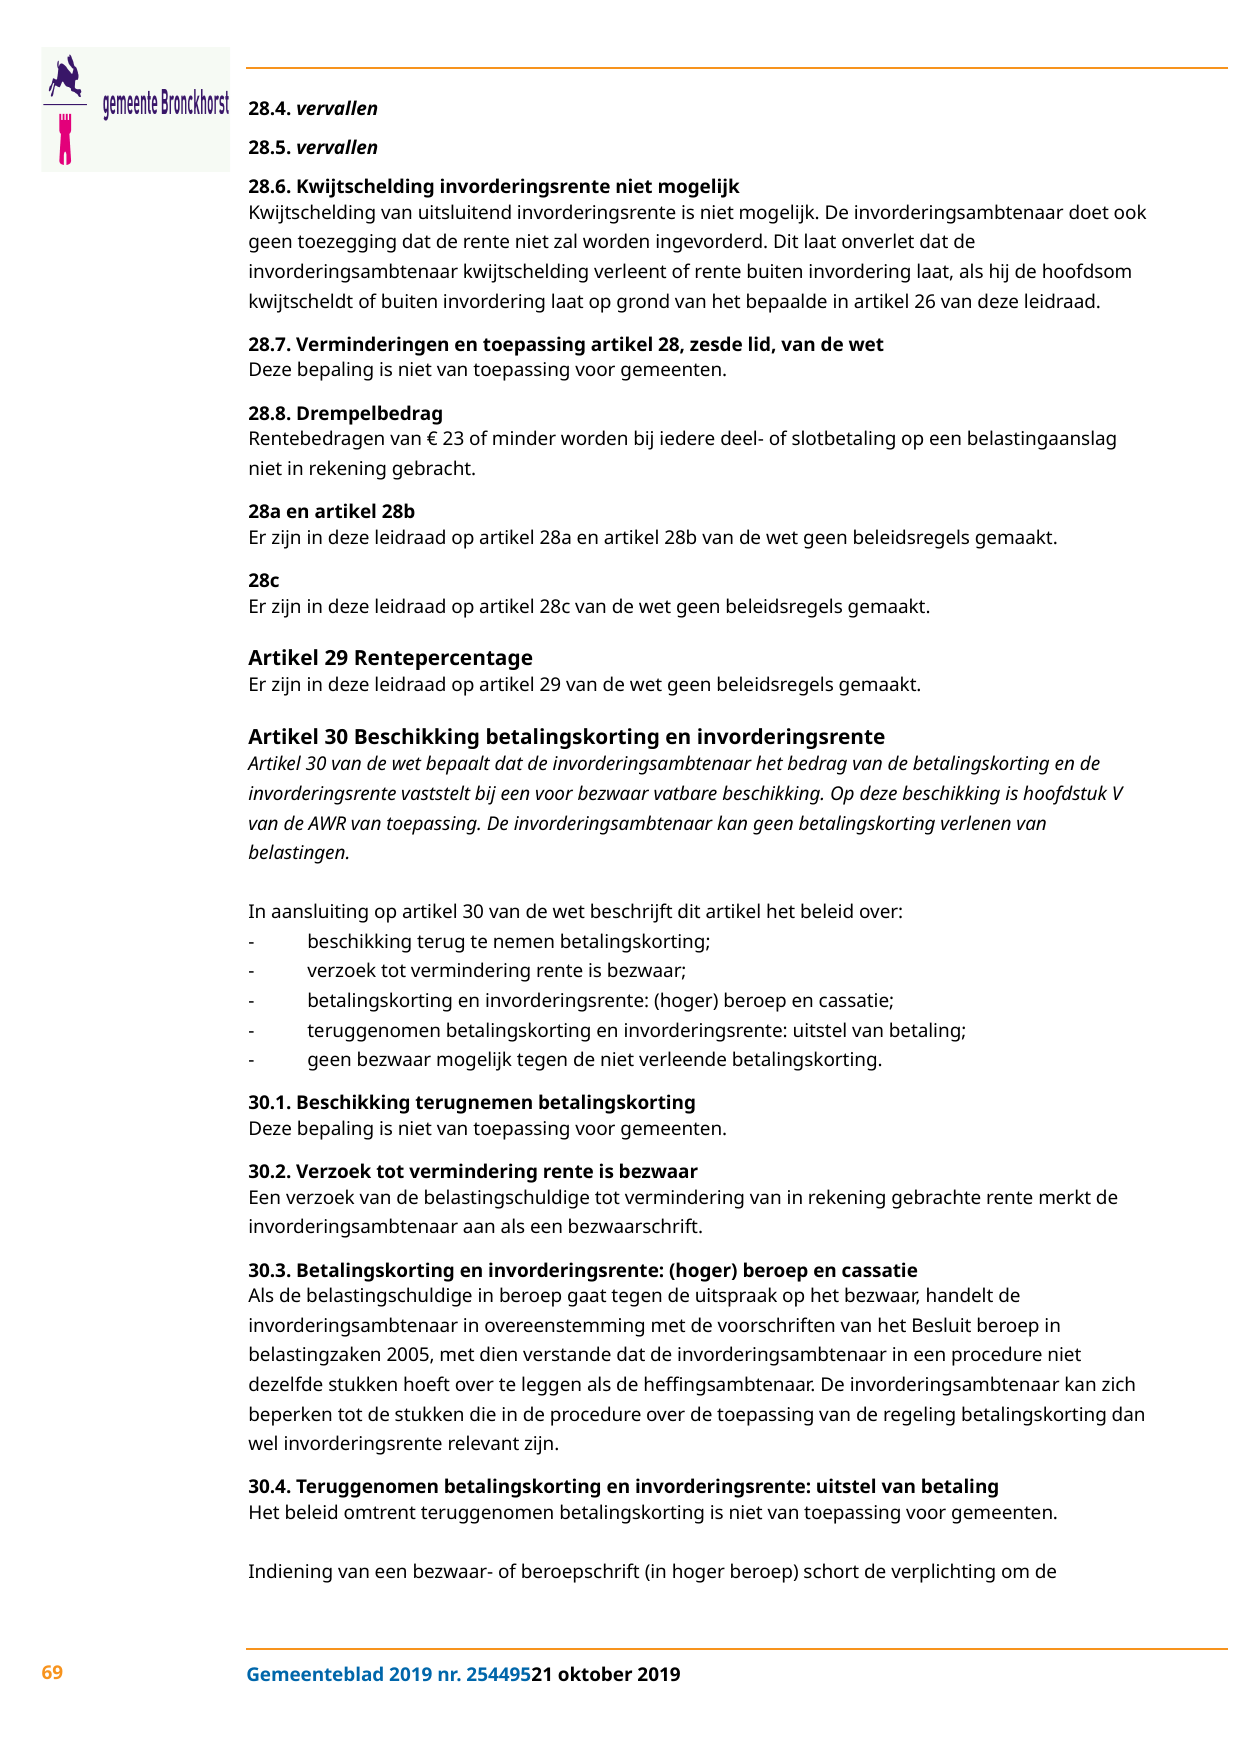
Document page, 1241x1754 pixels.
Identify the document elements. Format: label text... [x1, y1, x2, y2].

text In aansluiting op artikel 30 van de wet beschrijft dit artikel het beleid over: [248, 898, 1152, 924]
text 28.8. Drempelbedrag [248, 400, 1152, 426]
text 28.5. vervallen [248, 134, 1152, 160]
list beschikking terug te nemen betalingskorting; [248, 928, 1152, 954]
text Rentebedragen van € 23 of minder worden bij iedere deel- of slotbetaling op een belastingaanslag niet in rekening gebracht. [248, 426, 1152, 481]
list geen bezwaar mogelijk tegen de niet verleende betalingskorting. [248, 1046, 1152, 1072]
text Kwijtschelding van uitsluitend invorderingsrente is niet mogelijk. De invorderingsambtenaar doet ook geen toezegging dat de rente niet zal worden ingevorderd. Dit laat onverlet dat de invorderingsambtenaar kwijtschelding verleent of rente buiten invordering laat, als hij de hoofdsom kwijtscheldt of buiten invordering laat op grond van het bepaalde in artikel 26 van deze leidraad. [248, 199, 1152, 313]
list teruggenomen betalingskorting en invorderingsrente: uitstel van betaling; [248, 1017, 1152, 1042]
text Er zijn in deze leidraad op artikel 29 van de wet geen beleidsregels gemaakt. [248, 672, 1152, 697]
text 28.6. Kwijtschelding invorderingsrente niet mogelijk [248, 173, 1152, 199]
text Het beleid omtrent teruggenomen betalingskorting is niet van toepassing voor gemeenten. [248, 1499, 1152, 1525]
text Er zijn in deze leidraad op artikel 28c van de wet geen beleidsregels gemaakt. [248, 593, 1152, 618]
text Deze bepaling is niet van toepassing voor gemeenten. [248, 357, 1152, 382]
text Deze bepaling is niet van toepassing voor gemeenten. [248, 1115, 1152, 1141]
text 28.4. vervallen [248, 95, 1152, 121]
picture [41, 47, 231, 172]
text 28c [248, 567, 1152, 593]
text 30.1. Beschikking terugnemen betalingskorting [248, 1089, 1152, 1115]
text 30.2. Verzoek tot vermindering rente is bezwaar [248, 1158, 1152, 1184]
text Artikel 30 Beschikking betalingskorting en invorderingsrente [248, 722, 1152, 751]
list betalingskorting en invorderingsrente: (hoger) beroep en cassatie; [248, 987, 1152, 1013]
text Indiening van een bezwaar- of beroepschrift (in hoger beroep) schort de verplichting om de [248, 1558, 1152, 1584]
text Als de belastingschuldige in beroep gaat tegen de uitspraak op het bezwaar, handelt de invorderingsambtenaar in overeenstemming met de voorschriften van het Besluit beroep in belastingzaken 2005, met dien verstande dat de invorderingsambtenaar in een procedure niet dezelfde stukken hoeft over te leggen als de heffingsambtenaar. De invorderingsambtenaar kan zich beperken tot de stukken die in de procedure over de toepassing van de regeling betalingskorting dan wel invorderingsrente relevant zijn. [248, 1282, 1152, 1456]
text Artikel 30 van de wet bepaalt dat de invorderingsambtenaar het bedrag van de betalingskorting en de invorderingsrente vaststelt bij een voor bezwaar vatbare beschikking. Op deze beschikking is hoofdstuk V van de AWR van toepassing. De invorderingsambtenaar kan geen betalingskorting verlenen van belastingen. [248, 751, 1152, 865]
list verzoek tot vermindering rente is bezwaar; [248, 958, 1152, 983]
text Artikel 29 Rentepercentage [248, 643, 1152, 672]
text 30.3. Betalingskorting en invorderingsrente: (hoger) beroep en cassatie [248, 1257, 1152, 1282]
text Er zijn in deze leidraad op artikel 28a en artikel 28b van de wet geen beleidsregels gemaakt. [248, 524, 1152, 550]
text 30.4. Teruggenomen betalingskorting en invorderingsrente: uitstel van betaling [248, 1473, 1152, 1499]
text 28a en artikel 28b [248, 498, 1152, 524]
text 28.7. Verminderingen en toepassing artikel 28, zesde lid, van de wet [248, 331, 1152, 357]
text Een verzoek van de belastingschuldige tot vermindering van in rekening gebrachte rente merkt de invorderingsambtenaar aan als een bezwaarschrift. [248, 1184, 1152, 1239]
